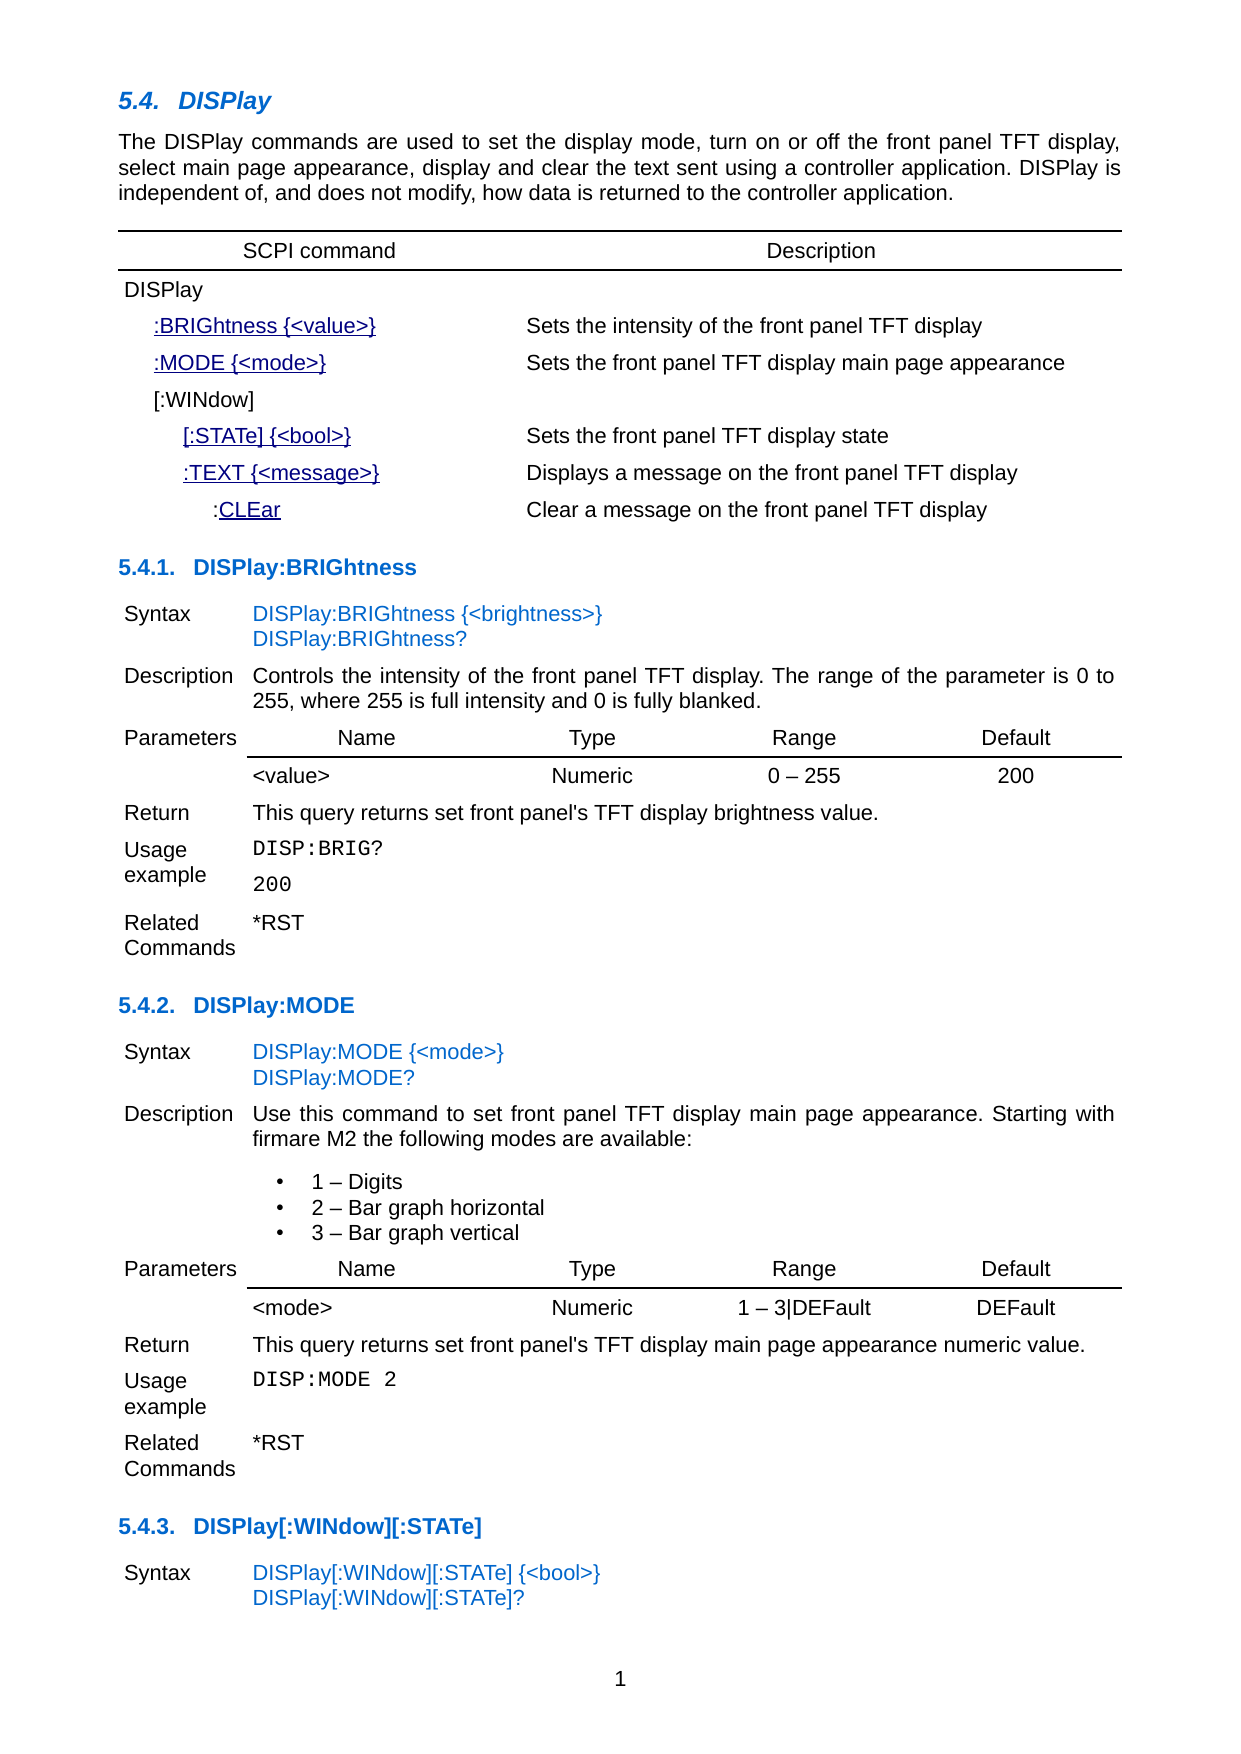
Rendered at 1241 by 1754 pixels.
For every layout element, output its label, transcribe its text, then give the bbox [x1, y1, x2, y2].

table_cell DEFault [910, 1289, 1122, 1326]
table_cell [:WINdow] [118, 381, 521, 417]
table_cell <value> [247, 758, 486, 794]
table_cell Description [118, 1095, 247, 1251]
table_cell Usage example [118, 1363, 247, 1424]
table_cell Numeric [486, 1289, 698, 1326]
table_cell Numeric [486, 758, 698, 794]
table_header DISPlay:BRIGhtness {<brightness>} DISPlay:BRIGhtness? [247, 595, 1122, 657]
table_cell [521, 271, 1122, 307]
table_cell :MODE {<mode>} [118, 344, 521, 381]
table_header Syntax [118, 595, 247, 657]
table_header DISPlay[:WINdow][:STATe] {<bool>} DISPlay[:WINdow][:STATe]? [247, 1554, 1122, 1616]
table_cell This query returns set front panel's TFT display main page appearance numeric value. [247, 1326, 1122, 1363]
table_cell :BRIGhtness {<value>} [118, 308, 521, 344]
subtitle DISPlay [118, 86, 1122, 114]
table_cell *RST [247, 904, 1122, 966]
table_cell :CLEar [118, 491, 521, 527]
table_cell Clear a message on the front panel TFT display [521, 491, 1122, 527]
table_cell Sets the intensity of the front panel TFT display [521, 308, 1122, 344]
table_cell Name [247, 1251, 486, 1287]
text The DISPlay commands are used to set the display mode, turn on or off the front panel TFT display, select main page appearance, display and clear the text sent using a controller application. DISPlay is independent of, and does not modify, how data is returned to the controller application. [118, 129, 1122, 205]
table_cell Name [247, 719, 486, 756]
table_cell :TEXT {<message>} [118, 454, 521, 491]
table_cell Use this command to set front panel TFT display main page appearance. Starting with firmare M2 the following modes are available: 1 – Digits 2 – Bar graph horizontal 3 – Bar graph vertical [247, 1095, 1122, 1251]
table_header Syntax [118, 1554, 247, 1616]
table_cell Description [118, 657, 247, 719]
table_cell Controls the intensity of the front panel TFT display. The range of the parameter is 0 to 255, where 255 is full intensity and 0 is fully blanked. [247, 657, 1122, 719]
subtitle DISPlay[:WINdow][:STATe] [118, 1513, 1122, 1539]
table_cell Displays a message on the front panel TFT display [521, 454, 1122, 491]
table_cell Sets the front panel TFT display main page appearance [521, 344, 1122, 381]
table_cell Parameters [118, 719, 247, 794]
table_cell DISPlay [118, 271, 521, 307]
table_cell 0 – 255 [698, 758, 910, 794]
table_cell Related Commands [118, 904, 247, 966]
table_cell 1 – 3|DEFault [698, 1289, 910, 1326]
table_cell Return [118, 794, 247, 831]
table_cell Type [486, 719, 698, 756]
table_cell This query returns set front panel's TFT display brightness value. [247, 794, 1122, 831]
table_cell Parameters [118, 1251, 247, 1326]
table_header SCPI command [118, 232, 521, 269]
table_header Description [521, 232, 1122, 269]
subtitle DISPlay:BRIGhtness [118, 554, 1122, 580]
table_cell Related Commands [118, 1425, 247, 1486]
table_cell Default [910, 1251, 1122, 1287]
table_cell Usage example [118, 831, 247, 904]
table_cell Type [486, 1251, 698, 1287]
table_cell *RST [247, 1425, 1122, 1486]
table_cell 200 [910, 758, 1122, 794]
table_header Syntax [118, 1034, 247, 1095]
table_header DISPlay:MODE {<mode>} DISPlay:MODE? [247, 1034, 1122, 1095]
table_cell DISP:MODE 2 [247, 1363, 1122, 1424]
table_cell <mode> [247, 1289, 486, 1326]
table_cell Sets the front panel TFT display state [521, 418, 1122, 454]
table_cell [521, 381, 1122, 417]
table_cell Default [910, 719, 1122, 756]
subtitle DISPlay:MODE [118, 992, 1122, 1019]
table_cell Range [698, 719, 910, 756]
table_cell [:STATe] {<bool>} [118, 418, 521, 454]
table_cell Range [698, 1251, 910, 1287]
table_cell Return [118, 1326, 247, 1363]
table_cell DISP:BRIG? 200 [247, 831, 1122, 904]
